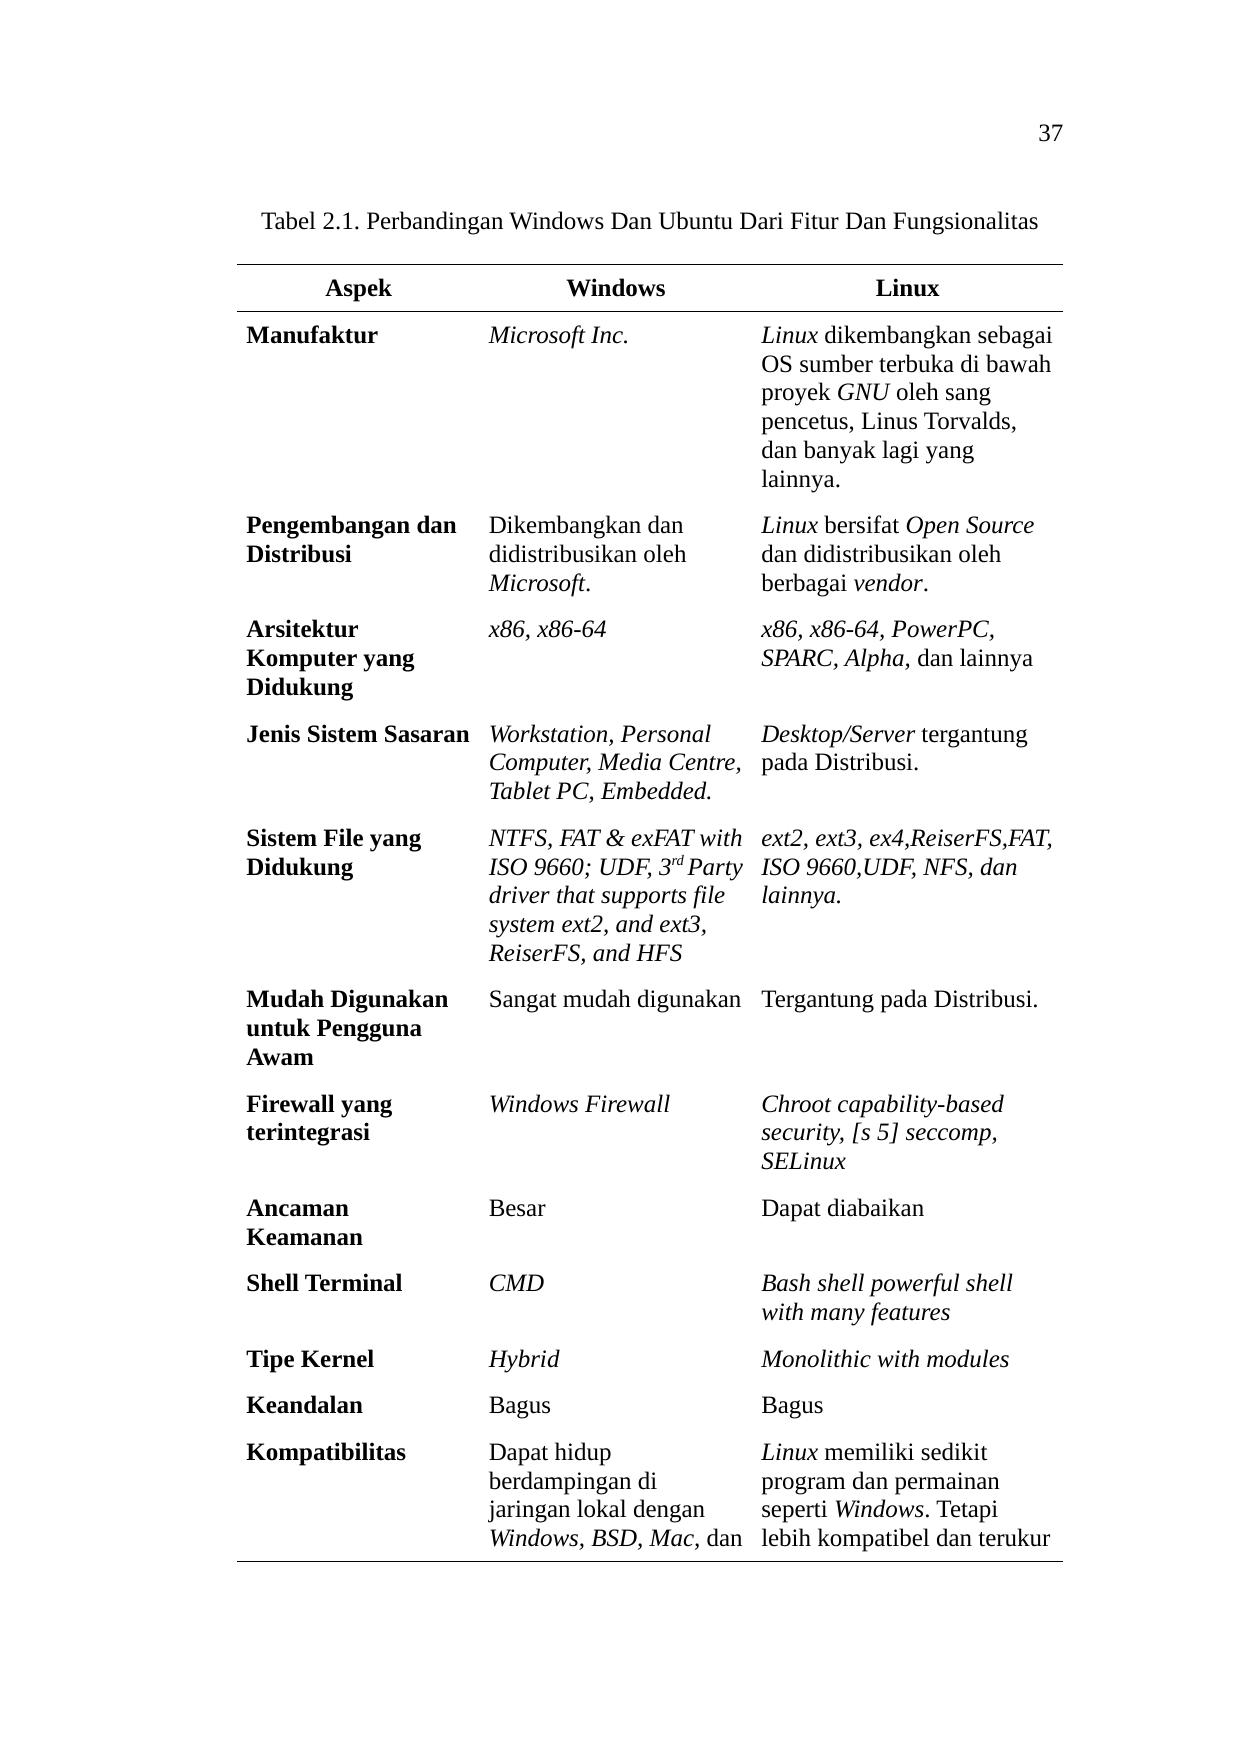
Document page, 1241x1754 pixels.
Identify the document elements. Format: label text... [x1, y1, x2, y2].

table_cell Monolithic with modules [752, 1335, 1063, 1381]
table_cell Chroot capability-based security, [s 5] seccomp, SELinux [752, 1080, 1063, 1184]
table_cell Bagus [480, 1381, 752, 1428]
table_cell x86, x86-64, PowerPC, SPARC, Alpha, dan lainnya [752, 606, 1063, 710]
table_cell Kompatibilitas [237, 1428, 479, 1561]
table_cell Shell Terminal [237, 1259, 479, 1335]
table_cell Bash shell powerful shell with many features [752, 1259, 1063, 1335]
table_cell x86, x86-64 [480, 606, 752, 710]
table_cell ext2, ext3, ex4,ReiserFS,FAT, ISO 9660,UDF, NFS, dan lainnya. [752, 814, 1063, 976]
table_cell Linux bersifat Open Source dan didistribusikan oleh berbagai vendor. [752, 501, 1063, 606]
table_cell Hybrid [480, 1335, 752, 1381]
table_cell Besar [480, 1184, 752, 1259]
table_header Aspek [237, 265, 479, 311]
table_cell Bagus [752, 1381, 1063, 1428]
table_cell Desktop/Server tergantung pada Distribusi. [752, 710, 1063, 814]
table_cell Linux memiliki sedikit program dan permainan seperti Windows. Tetapi lebih kompatibel dan terukur [752, 1428, 1063, 1561]
table_header Windows [480, 265, 752, 311]
table_cell Manufaktur [237, 312, 479, 501]
table_cell Jenis Sistem Sasaran [237, 710, 479, 814]
table_cell Windows Firewall [480, 1080, 752, 1184]
table_cell Dapat hidup berdampingan di jaringan lokal dengan Windows, BSD, Mac, dan [480, 1428, 752, 1561]
text Tabel 2.1. Perbandingan Windows dan Ubuntu dari fitur dan fungsionalitas [236, 206, 1063, 235]
table_cell Microsoft Inc. [480, 312, 752, 501]
table_cell Dikembangkan dan didistribusikan oleh Microsoft. [480, 501, 752, 606]
table_cell Dapat diabaikan [752, 1184, 1063, 1259]
table_cell Ancaman Keamanan [237, 1184, 479, 1259]
table_cell Linux dikembangkan sebagai OS sumber terbuka di bawah proyek GNU oleh sang pencetus, Linus Torvalds, dan banyak lagi yang lainnya. [752, 312, 1063, 501]
table_cell Mudah Digunakan untuk Pengguna Awam [237, 976, 479, 1080]
table_cell NTFS, FAT & exFAT with ISO 9660; UDF, 3rd Party driver that supports file system ext2, and ext3, ReiserFS, and HFS [480, 814, 752, 976]
table_cell Arsitektur Komputer yang Didukung [237, 606, 479, 710]
table_cell CMD [480, 1259, 752, 1335]
table_cell Pengembangan dan Distribusi [237, 501, 479, 606]
table_cell Workstation, Personal Computer, Media Centre, Tablet PC, Embedded. [480, 710, 752, 814]
table_header Linux [752, 265, 1063, 311]
table_cell Tipe Kernel [237, 1335, 479, 1381]
table_cell Sistem File yang Didukung [237, 814, 479, 976]
table_cell Keandalan [237, 1381, 479, 1428]
table_cell Firewall yang terintegrasi [237, 1080, 479, 1184]
table_cell Sangat mudah digunakan [480, 976, 752, 1080]
table_cell Tergantung pada Distribusi. [752, 976, 1063, 1080]
